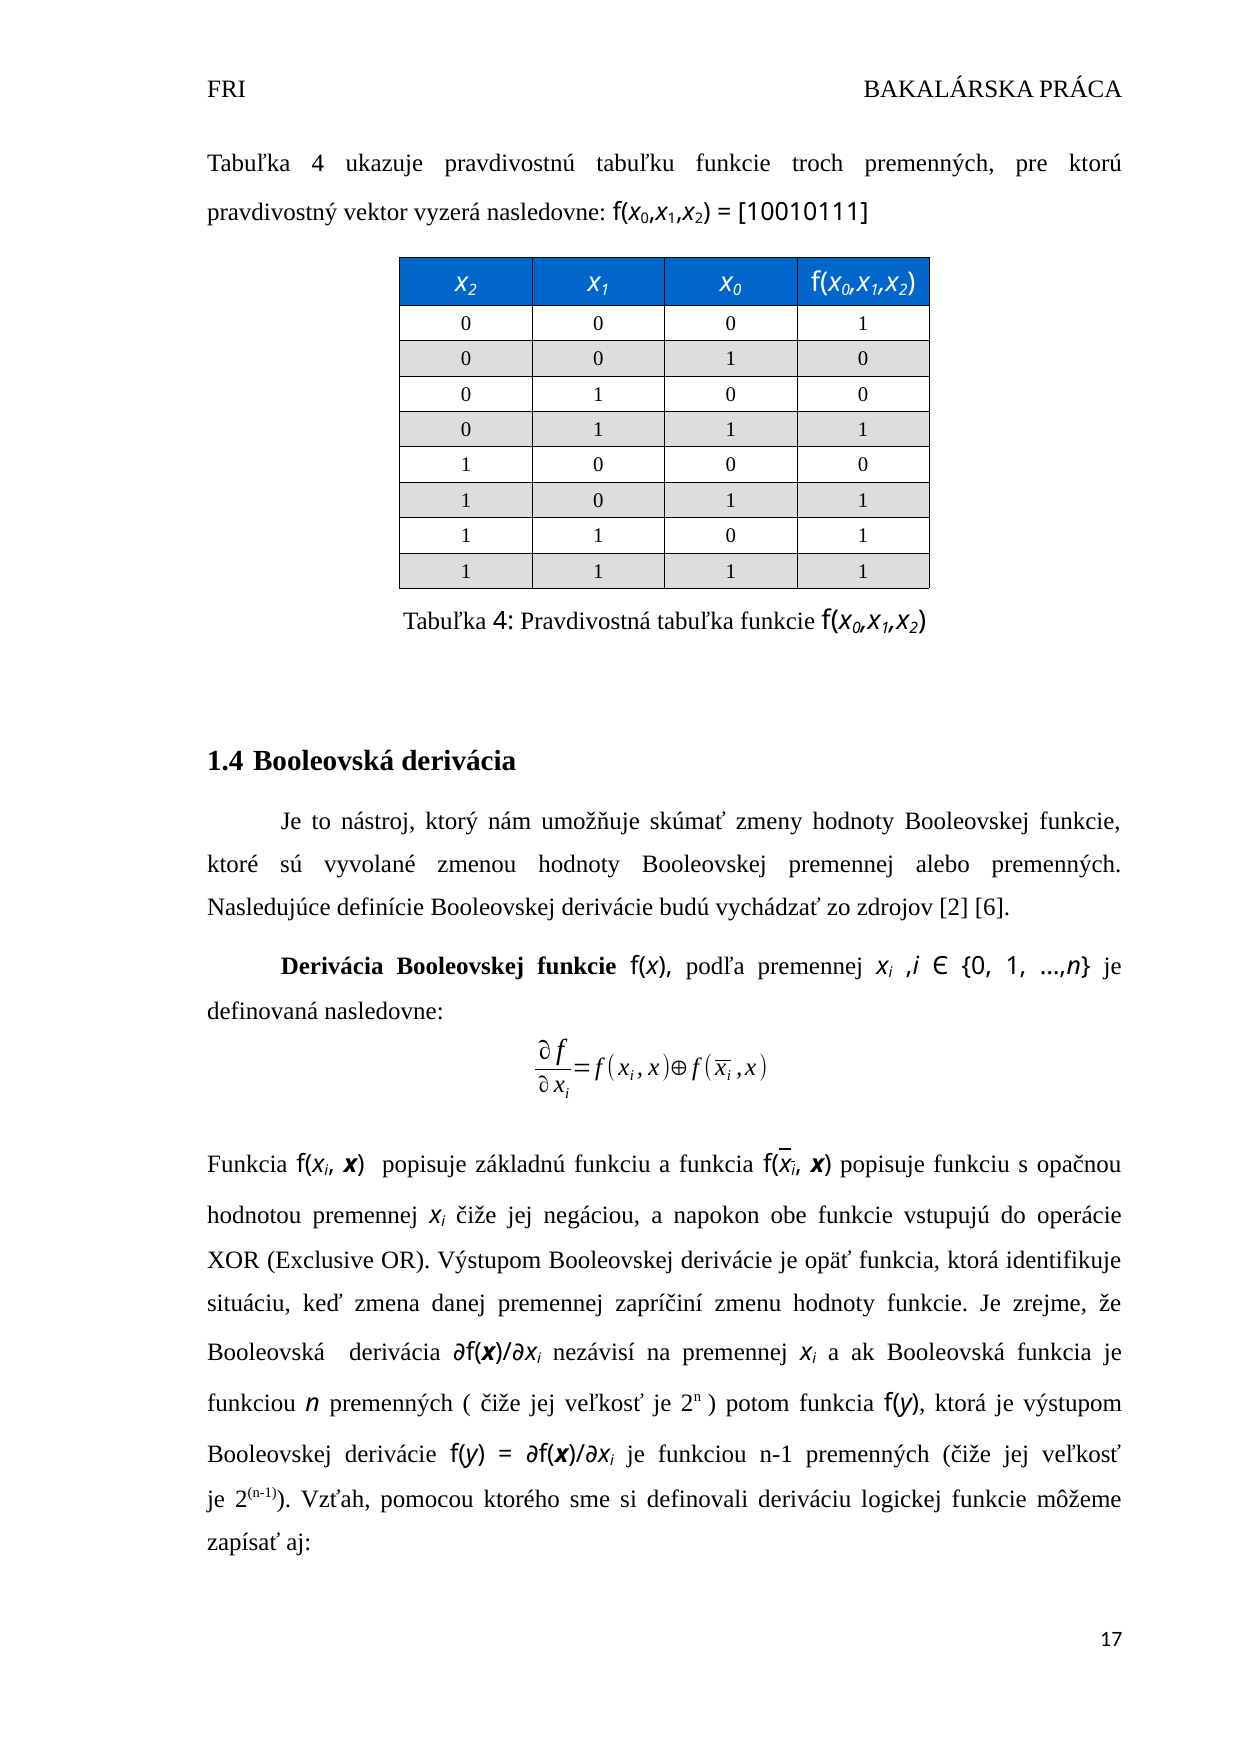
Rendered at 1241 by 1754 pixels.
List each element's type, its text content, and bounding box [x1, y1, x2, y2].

table_cell 0 [533, 447, 664, 482]
text Tabuľka 4: Pravdivostná tabuľka funkcie f(x0,x1,x2) [207, 601, 1122, 638]
table_cell 0 [400, 412, 532, 446]
text Derivácia Booleovskej funkcie f(x), podľa premennej xi ,i Є {0, 1, …,n} je definovaná nasledovne: [207, 948, 1122, 1025]
table_cell 1 [665, 483, 797, 517]
table_cell 0 [665, 306, 797, 340]
table_cell 1 [665, 412, 797, 446]
table_cell 0 [798, 377, 929, 411]
table_cell 0 [400, 306, 532, 340]
table_cell 1 [798, 306, 929, 340]
table_header f(x0,x1,x2) [798, 258, 929, 305]
table_cell 0 [533, 483, 664, 517]
table_cell 0 [400, 341, 532, 376]
table_header x0 [665, 258, 797, 305]
table_cell 1 [798, 483, 929, 517]
table_cell 1 [665, 341, 797, 376]
table_cell 1 [400, 447, 532, 482]
table_cell 1 [400, 483, 532, 517]
table_cell 0 [665, 518, 797, 553]
table_cell 0 [798, 341, 929, 376]
table_header x2 [400, 258, 532, 305]
table_cell 1 [798, 554, 929, 588]
subtitle Booleovská derivácia [207, 743, 1122, 777]
table_cell 0 [400, 377, 532, 411]
table_cell 1 [400, 518, 532, 553]
table_cell 1 [798, 412, 929, 446]
table_cell 1 [665, 554, 797, 588]
text Funkcia f(xi, x) popisuje základnú funkciu a funkcia f(xi, x) popisuje funkciu s opačnou hodnotou premennej xi čiže jej negáciou, a napokon obe funkcie vstupujú do operácie XOR (Exclusive OR). Výstupom Booleovskej derivácie je opäť funkcia, ktorá identifikuje situáciu, keď zmena danej premennej zapríčiní zmenu hodnoty funkcie. Je zrejme, že Booleovská derivácia ∂f(x)/∂xi nezávisí na premennej xi a ak Booleovská funkcia je funkciou n premenných ( čiže jej veľkosť je 2n ) potom funkcia f(y), ktorá je výstupom Booleovskej derivácie f(y) = ∂f(x)/∂xi je funkciou n-1 premenných (čiže jej veľkosť je 2(n-1)). Vzťah, pomocou ktorého sme si definovali deriváciu logickej funkcie môžeme zapísať aj: [207, 1052, 1122, 1556]
table_cell 1 [533, 554, 664, 588]
table_cell 1 [533, 412, 664, 446]
table_cell 1 [400, 554, 532, 588]
text Tabuľka 4 ukazuje pravdivostnú tabuľku funkcie troch premenných, pre ktorú pravdivostný vektor vyzerá nasledovne: f(x0,x1,x2) = [10010111] [207, 148, 1122, 227]
table_cell 0 [665, 447, 797, 482]
table_cell 1 [533, 377, 664, 411]
table_cell 1 [798, 518, 929, 553]
table_cell 0 [533, 341, 664, 376]
table_cell 0 [798, 447, 929, 482]
table_header x1 [533, 258, 664, 305]
text Je to nástroj, ktorý nám umožňuje skúmať zmeny hodnoty Booleovskej funkcie, ktoré sú vyvolané zmenou hodnoty Booleovskej premennej alebo premenných. Nasledujúce definície Booleovskej derivácie budú vychádzať zo zdrojov [2] [6]. [207, 806, 1122, 921]
table_cell 0 [665, 377, 797, 411]
table_cell 0 [533, 306, 664, 340]
table_cell 1 [533, 518, 664, 553]
